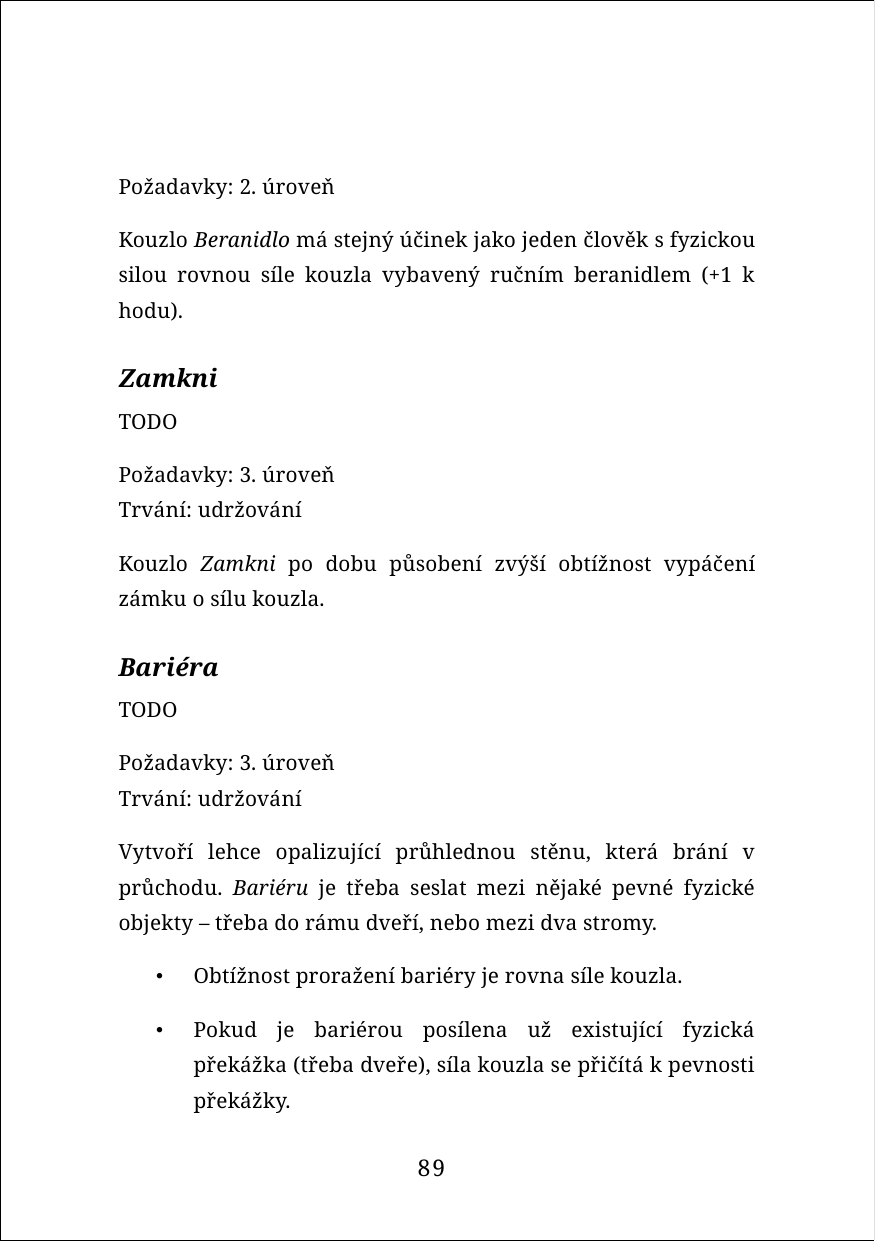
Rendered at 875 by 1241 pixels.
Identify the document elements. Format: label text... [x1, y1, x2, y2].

list Obtížnost proražení bariéry je rovna síle kouzla. [156, 961, 756, 990]
text Kouzlo Zamkni po dobu působení zvýší obtížnost vypáčení zámku o sílu kouzla. [118, 549, 756, 613]
text TODO [118, 407, 756, 435]
list Pokud je bariérou posílena už existující fyzická překážka (třeba dveře), síla kouzla se přičítá k pevnosti překážky. [156, 1015, 756, 1114]
text Požadavky: 3. úroveň Trvání: udržování [118, 748, 756, 812]
text Kouzlo Beranidlo má stejný účinek jako jeden člověk s fyzickou silou rovnou síle kouzla vybavený ručním beranidlem (+1 k hodu). [118, 225, 756, 324]
subtitle Zamkni [118, 361, 756, 395]
text Požadavky: 2. úroveň [118, 172, 756, 200]
subtitle Bariéra [118, 649, 756, 683]
text Vytvoří lehce opalizující průhlednou stěnu, která brání v průchodu. Bariéru je třeba seslat mezi nějaké pevné fyzické objekty – třeba do rámu dveří, nebo mezi dva stromy. [118, 837, 756, 937]
text TODO [118, 695, 756, 724]
text Požadavky: 3. úroveň Trvání: udržování [118, 460, 756, 524]
